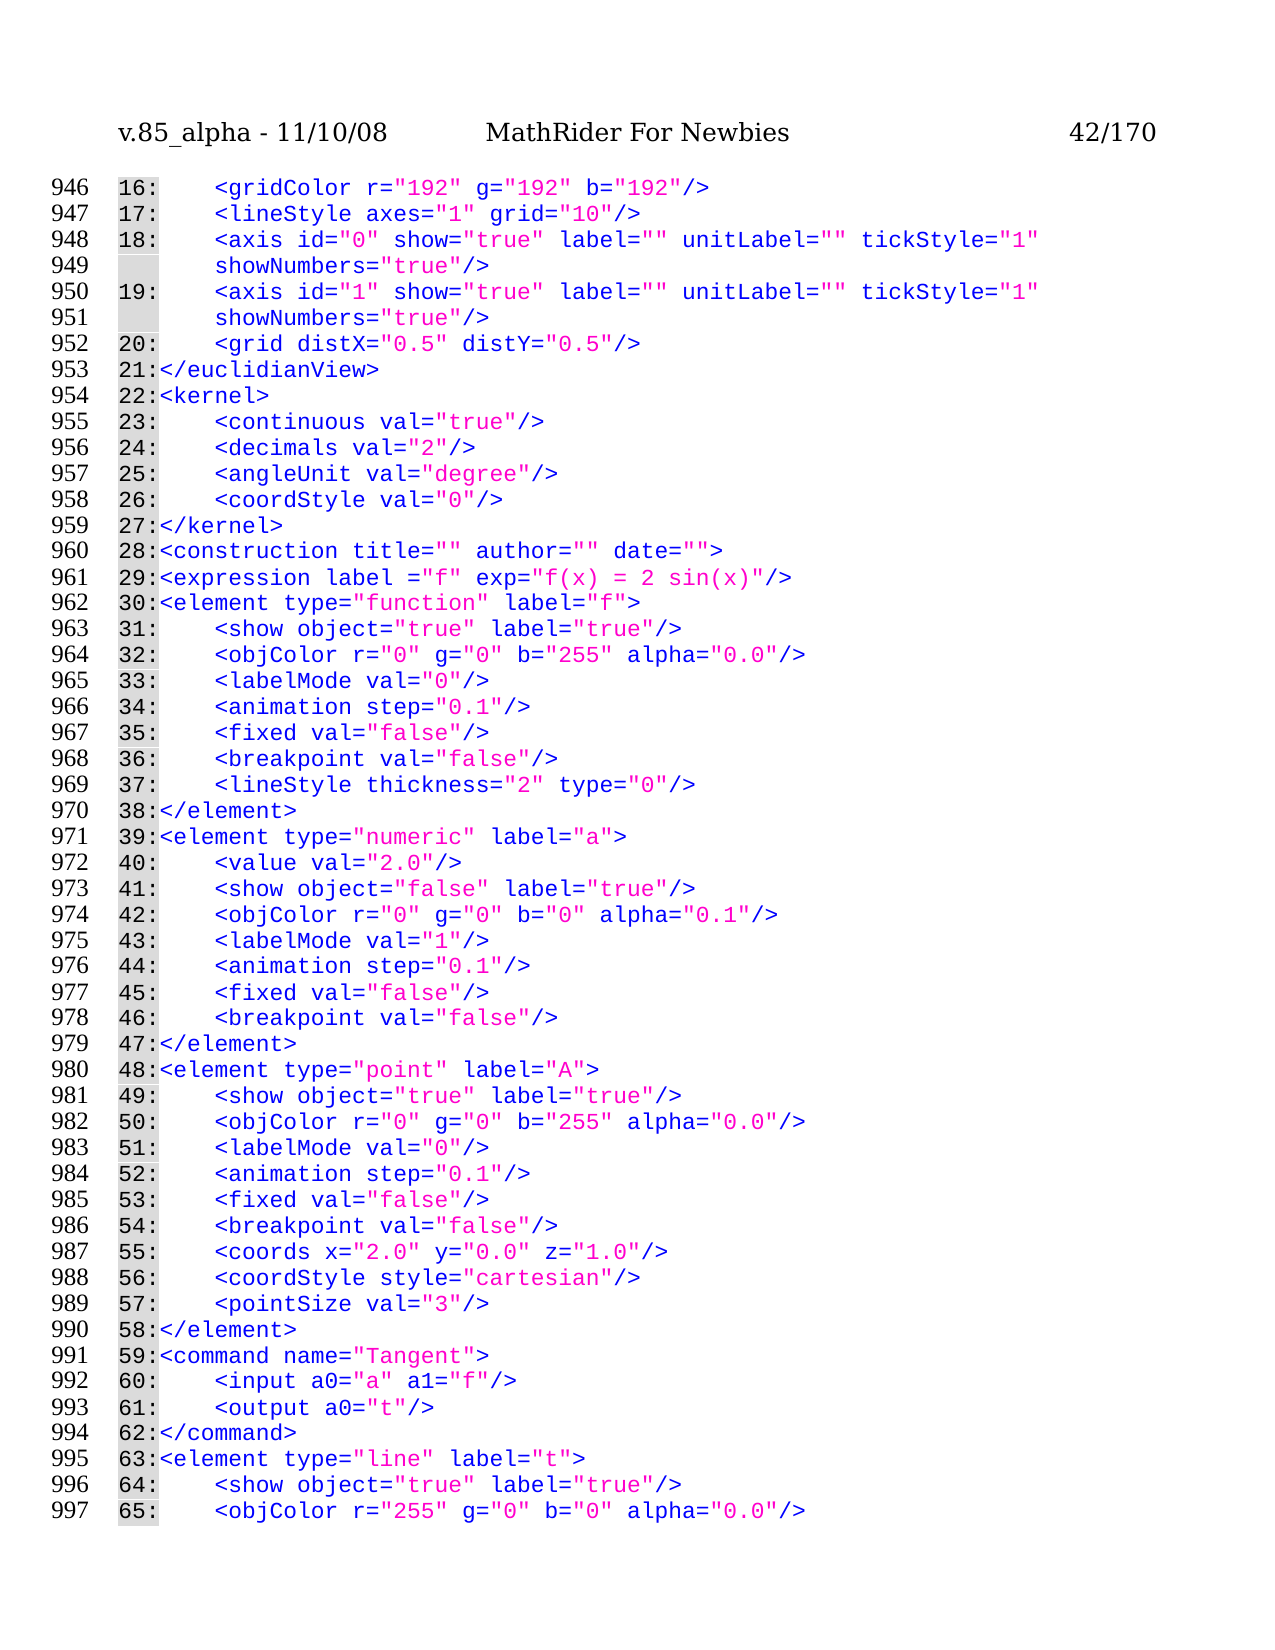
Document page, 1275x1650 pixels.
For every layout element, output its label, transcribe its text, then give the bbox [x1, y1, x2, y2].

text 29:<expression label ="f" exp="f(x) = 2 sin(x)"/> [118, 566, 1157, 592]
text 52: <animation step="0.1"/> [118, 1162, 1157, 1188]
text 23: <continuous val="true"/> [118, 410, 1157, 436]
text 65: <objColor r="255" g="0" b="0" alpha="0.0"/> [118, 1499, 1157, 1526]
text 24: <decimals val="2"/> [118, 436, 1157, 462]
text 45: <fixed val="false"/> [118, 981, 1157, 1007]
text 17: <lineStyle axes="1" grid="10"/> [118, 203, 1157, 229]
text 32: <objColor r="0" g="0" b="255" alpha="0.0"/> [118, 644, 1157, 669]
text 16: <gridColor r="192" g="192" b="192"/> [118, 177, 1157, 203]
text 53: <fixed val="false"/> [118, 1188, 1157, 1214]
text 47:</element> [118, 1033, 1157, 1059]
text 63:<element type="line" label="t"> [118, 1448, 1157, 1474]
text showNumbers="true"/> [118, 254, 1157, 281]
text 42: <objColor r="0" g="0" b="0" alpha="0.1"/> [118, 903, 1157, 929]
text 51: <labelMode val="0"/> [118, 1136, 1157, 1162]
text 31: <show object="true" label="true"/> [118, 618, 1157, 644]
text 21:</euclidianView> [118, 358, 1157, 384]
text 20: <grid distX="0.5" distY="0.5"/> [118, 332, 1157, 358]
text 55: <coords x="2.0" y="0.0" z="1.0"/> [118, 1240, 1157, 1266]
text 19: <axis id="1" show="true" label="" unitLabel="" tickStyle="1" [118, 281, 1157, 306]
text 36: <breakpoint val="false"/> [118, 747, 1157, 773]
text 44: <animation step="0.1"/> [118, 955, 1157, 981]
text 56: <coordStyle style="cartesian"/> [118, 1266, 1157, 1292]
text 43: <labelMode val="1"/> [118, 929, 1157, 955]
text 41: <show object="false" label="true"/> [118, 877, 1157, 903]
text showNumbers="true"/> [118, 306, 1157, 332]
text 61: <output a0="t"/> [118, 1396, 1157, 1422]
text 40: <value val="2.0"/> [118, 851, 1157, 877]
text 26: <coordStyle val="0"/> [118, 488, 1157, 514]
text 48:<element type="point" label="A"> [118, 1059, 1157, 1084]
text 50: <objColor r="0" g="0" b="255" alpha="0.0"/> [118, 1111, 1157, 1136]
text 30:<element type="function" label="f"> [118, 592, 1157, 618]
text 28:<construction title="" author="" date=""> [118, 540, 1157, 566]
text 64: <show object="true" label="true"/> [118, 1474, 1157, 1499]
text 54: <breakpoint val="false"/> [118, 1214, 1157, 1240]
text 25: <angleUnit val="degree"/> [118, 462, 1157, 488]
text 58:</element> [118, 1318, 1157, 1344]
text 34: <animation step="0.1"/> [118, 696, 1157, 721]
text 49: <show object="true" label="true"/> [118, 1084, 1157, 1111]
text 35: <fixed val="false"/> [118, 721, 1157, 747]
text 33: <labelMode val="0"/> [118, 669, 1157, 696]
text 60: <input a0="a" a1="f"/> [118, 1370, 1157, 1396]
text 39:<element type="numeric" label="a"> [118, 825, 1157, 851]
text 38:</element> [118, 799, 1157, 825]
text 18: <axis id="0" show="true" label="" unitLabel="" tickStyle="1" [118, 229, 1157, 254]
text 27:</kernel> [118, 514, 1157, 540]
text 62:</command> [118, 1422, 1157, 1448]
text 59:<command name="Tangent"> [118, 1344, 1157, 1370]
text 22:<kernel> [118, 384, 1157, 410]
text 46: <breakpoint val="false"/> [118, 1007, 1157, 1033]
text 37: <lineStyle thickness="2" type="0"/> [118, 773, 1157, 799]
text 57: <pointSize val="3"/> [118, 1292, 1157, 1318]
